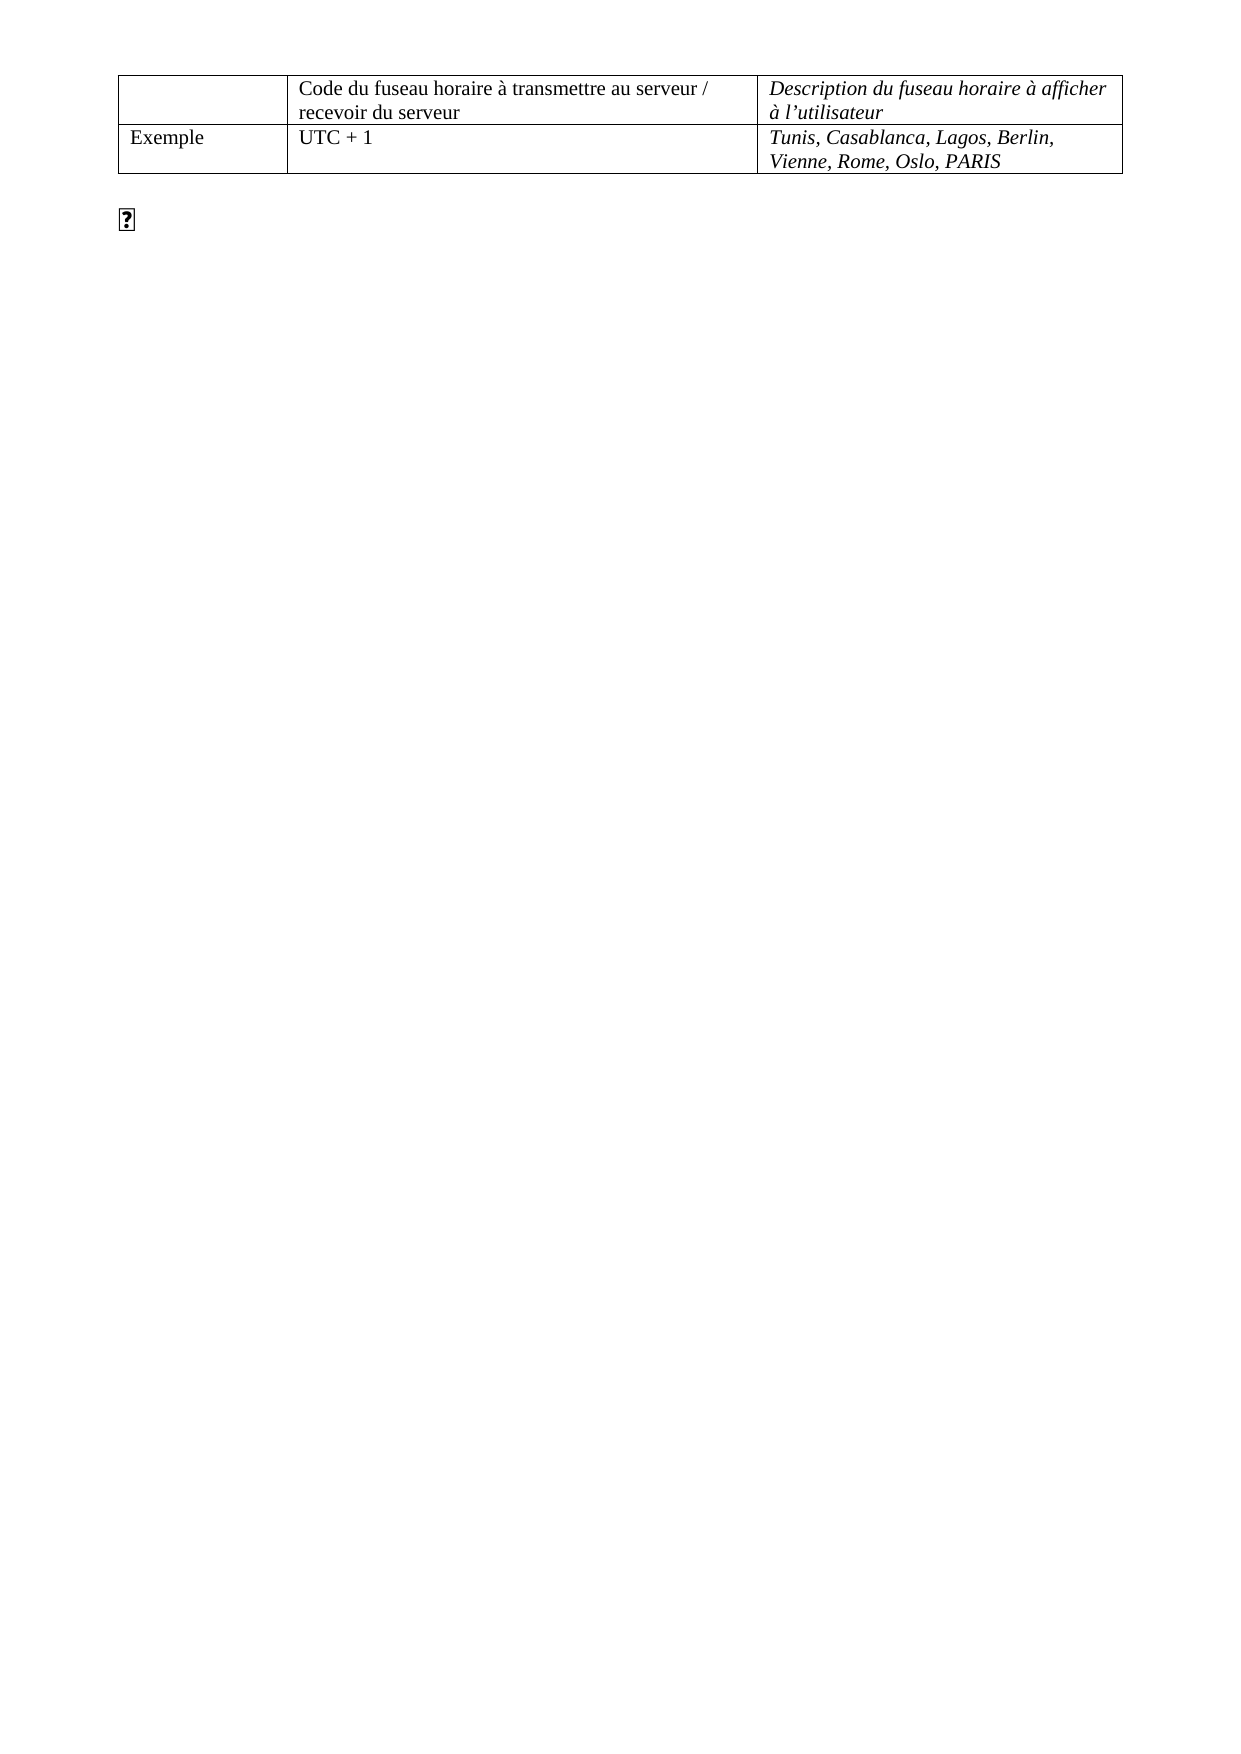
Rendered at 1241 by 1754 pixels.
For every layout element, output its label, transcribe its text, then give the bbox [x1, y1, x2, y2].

table_cell [119, 76, 287, 124]
table_cell Exemple [119, 125, 287, 173]
table_cell Tunis, Casablanca, Lagos, Berlin, Vienne, Rome, Oslo, PARIS [758, 125, 1122, 173]
table_cell Description du fuseau horaire à afficher à l’utilisateur [758, 76, 1122, 124]
table_cell Code du fuseau horaire à transmettre au serveur / recevoir du serveur [288, 76, 757, 124]
table_cell UTC + 1 [288, 125, 757, 173]
